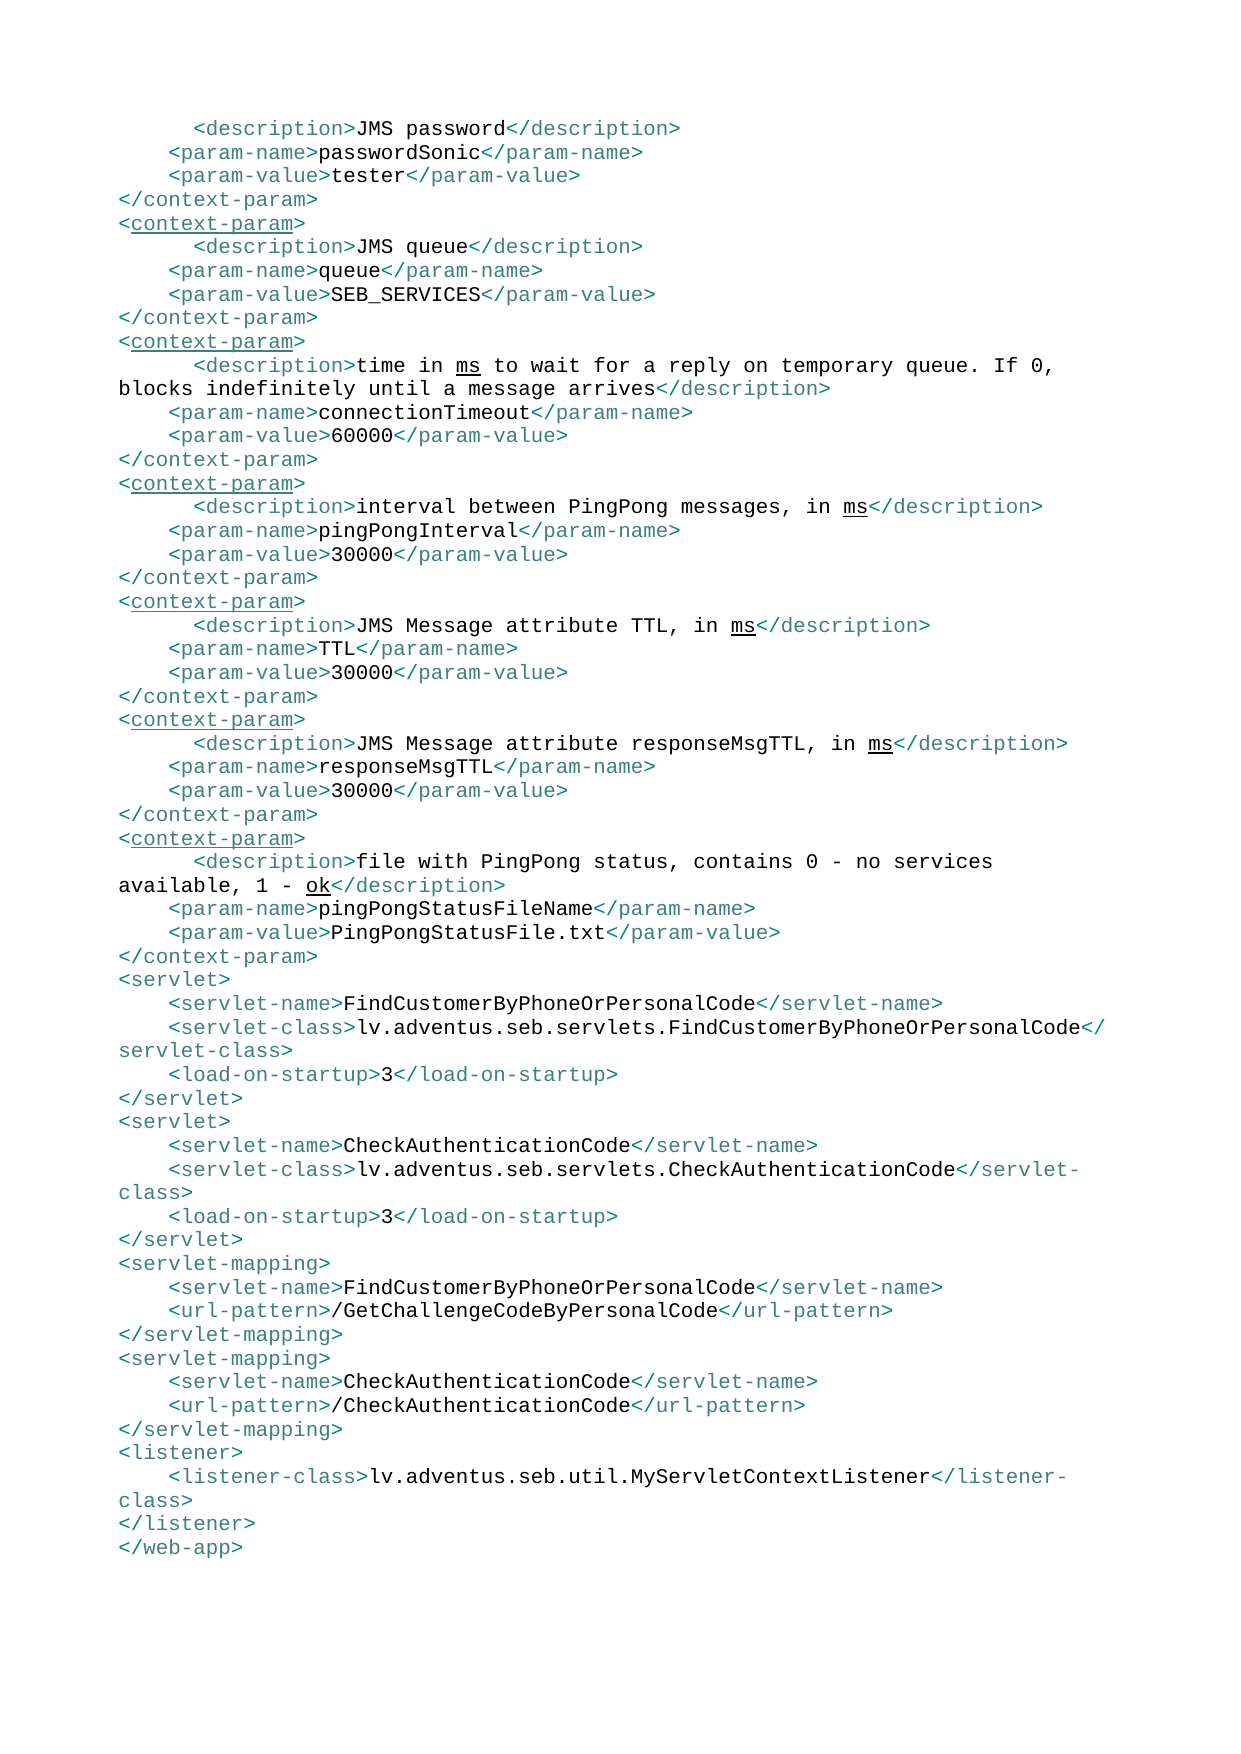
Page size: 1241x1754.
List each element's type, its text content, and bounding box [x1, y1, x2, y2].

text <servlet-name>FindCustomerByPhoneOrPersonalCode</servlet-name> [118, 993, 1122, 1017]
text <context-param> [118, 331, 1122, 354]
text <param-name>responseMsgTTL</param-name> [118, 757, 1122, 780]
text <description>JMS queue</description> [118, 236, 1122, 260]
text <description>JMS Message attribute responseMsgTTL, in ms</description> [118, 733, 1122, 757]
text <context-param> [118, 827, 1122, 851]
text <servlet-name>CheckAuthenticationCode</servlet-name> [118, 1371, 1122, 1395]
text <description>JMS Message attribute TTL, in ms</description> [118, 615, 1122, 638]
text <servlet-name>FindCustomerByPhoneOrPersonalCode</servlet-name> [118, 1277, 1122, 1300]
text <description>interval between PingPong messages, in ms</description> [118, 496, 1122, 520]
text </context-param> [118, 804, 1122, 827]
text <param-value>30000</param-value> [118, 544, 1122, 567]
text </context-param> [118, 686, 1122, 709]
text <servlet-mapping> [118, 1253, 1122, 1277]
text <listener> [118, 1442, 1122, 1466]
text <param-name>connectionTimeout</param-name> [118, 402, 1122, 426]
text </servlet> [118, 1229, 1122, 1253]
text </context-param> [118, 567, 1122, 591]
text <context-param> [118, 709, 1122, 733]
text <param-name>passwordSonic</param-name> [118, 142, 1122, 165]
text </context-param> [118, 449, 1122, 473]
text <context-param> [118, 591, 1122, 615]
text <param-name>pingPongStatusFileName</param-name> [118, 898, 1122, 922]
text <param-value>tester</param-value> [118, 165, 1122, 189]
text </servlet-mapping> [118, 1419, 1122, 1442]
text <servlet-class>lv.adventus.seb.servlets.CheckAuthenticationCode</servlet-class> [118, 1158, 1122, 1206]
text </context-param> [118, 189, 1122, 213]
text <param-value>60000</param-value> [118, 426, 1122, 449]
text </context-param> [118, 946, 1122, 969]
text <param-value>30000</param-value> [118, 662, 1122, 686]
text <servlet-name>CheckAuthenticationCode</servlet-name> [118, 1135, 1122, 1158]
text </listener> [118, 1513, 1122, 1537]
text <servlet-mapping> [118, 1348, 1122, 1371]
text <description>file with PingPong status, contains 0 - no services available, 1 - ok</description> [118, 851, 1122, 898]
text <param-value>PingPongStatusFile.txt</param-value> [118, 922, 1122, 946]
text <servlet-class>lv.adventus.seb.servlets.FindCustomerByPhoneOrPersonalCode</servlet-class> [118, 1017, 1122, 1064]
text <param-name>TTL</param-name> [118, 638, 1122, 662]
text </context-param> [118, 307, 1122, 331]
text <param-value>30000</param-value> [118, 780, 1122, 804]
text </servlet> [118, 1088, 1122, 1111]
text <param-value>SEB_SERVICES</param-value> [118, 284, 1122, 307]
text <url-pattern>/CheckAuthenticationCode</url-pattern> [118, 1395, 1122, 1419]
text <servlet> [118, 1111, 1122, 1135]
text <servlet> [118, 969, 1122, 993]
text <load-on-startup>3</load-on-startup> [118, 1064, 1122, 1088]
text </web-app> [118, 1537, 1122, 1561]
text </servlet-mapping> [118, 1324, 1122, 1348]
text <description>JMS password</description> [118, 118, 1122, 142]
text <param-name>queue</param-name> [118, 260, 1122, 284]
text <description>time in ms to wait for a reply on temporary queue. If 0, blocks indefinitely until a message arrives</description> [118, 354, 1122, 402]
text <context-param> [118, 213, 1122, 236]
text <listener-class>lv.adventus.seb.util.MyServletContextListener</listener-class> [118, 1466, 1122, 1513]
text <url-pattern>/GetChallengeCodeByPersonalCode</url-pattern> [118, 1300, 1122, 1324]
text <load-on-startup>3</load-on-startup> [118, 1206, 1122, 1229]
text <context-param> [118, 473, 1122, 496]
text <param-name>pingPongInterval</param-name> [118, 520, 1122, 544]
